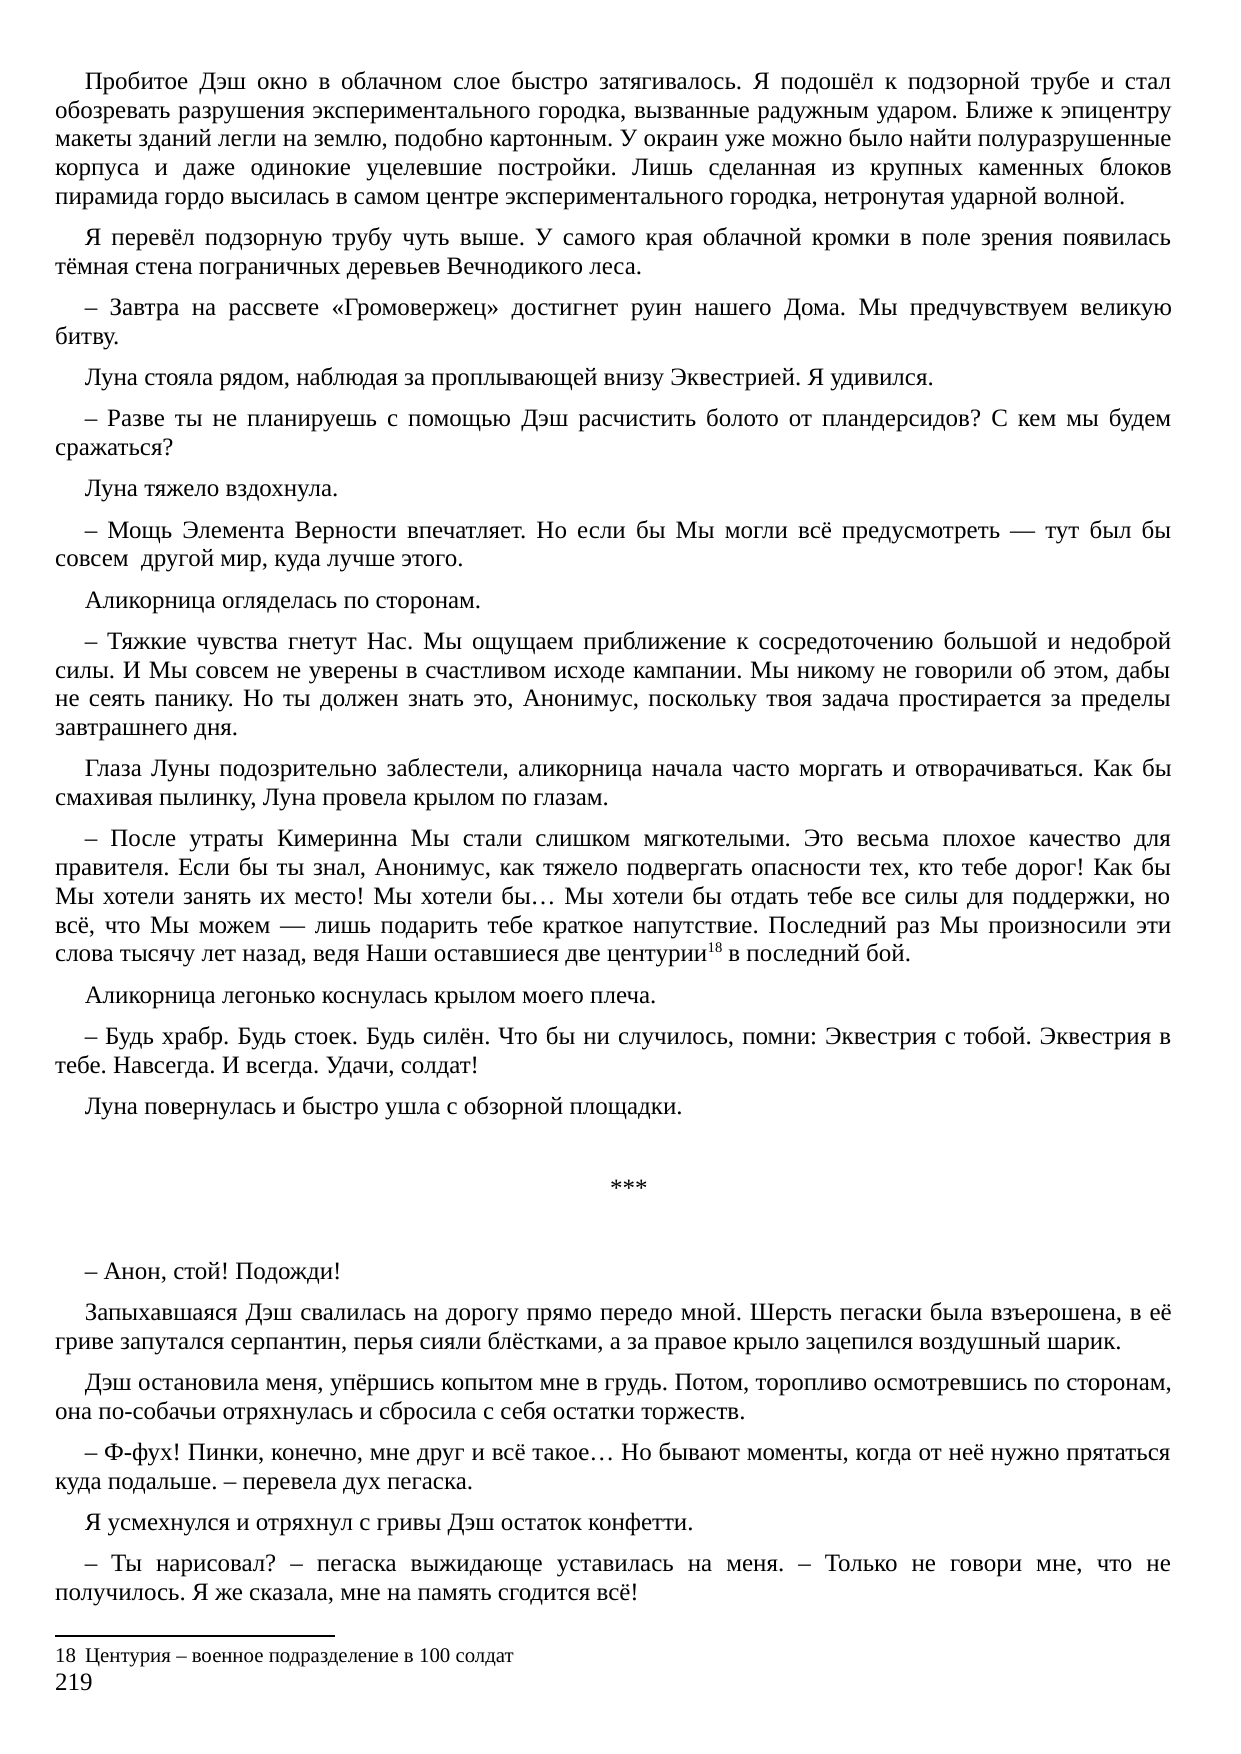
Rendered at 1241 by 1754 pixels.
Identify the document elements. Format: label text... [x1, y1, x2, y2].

text Луна тяжело вздохнула. [55, 473, 1173, 502]
text Луна повернулась и быстро ушла с обзорной площадки. [55, 1091, 1173, 1120]
text Пробитое Дэш окно в облачном слое быстро затягивалось. Я подошёл к подзорной трубе и стал обозревать разрушения экспериментального городка, вызванные радужным ударом. Ближе к эпицентру макеты зданий легли на землю, подобно картонным. У окраин уже можно было найти полуразрушенные корпуса и даже одинокие уцелевшие постройки. Лишь сделанная из крупных каменных блоков пирамида гордо высилась в самом центре экспериментального городка, нетронутая ударной волной. [55, 66, 1173, 210]
text – Анон, стой! Подожди! [55, 1256, 1173, 1285]
text Запыхавшаяся Дэш свалилась на дорогу прямо передо мной. Шерсть пегаски была взъерошена, в её гриве запутался серпантин, перья сияли блёстками, а за правое крыло зацепился воздушный шарик. [55, 1297, 1173, 1355]
text – Ф-фух! Пинки, конечно, мне друг и всё такое… Но бывают моменты, когда от неё нужно прятаться куда подальше. – перевела дух пегаска. [55, 1437, 1173, 1495]
text – Завтра на рассвете «Громовержец» достигнет руин нашего Дома. Мы предчувствуем великую битву. [55, 292, 1173, 350]
text Дэш остановила меня, упёршись копытом мне в грудь. Потом, торопливо осмотревшись по сторонам, она по-собачьи отряхнулась и сбросила с себя остатки торжеств. [55, 1367, 1173, 1425]
text Я усмехнулся и отряхнул с гривы Дэш остаток конфетти. [55, 1507, 1173, 1536]
text Я перевёл подзорную трубу чуть выше. У самого края облачной кромки в поле зрения появилась тёмная стена пограничных деревьев Вечнодикого леса. [55, 222, 1173, 280]
text – Будь храбр. Будь стоек. Будь силён. Что бы ни случилось, помни: Эквестрия с тобой. Эквестрия в тебе. Навсегда. И всегда. Удачи, солдат! [55, 1021, 1173, 1078]
text Центурия – военное подразделение в 100 солдат [55, 1642, 1173, 1667]
text Глаза Луны подозрительно заблестели, аликорница начала часто моргать и отворачиваться. Как бы смахивая пылинку, Луна провела крылом по глазам. [55, 753, 1173, 811]
text – Тяжкие чувства гнетут Нас. Мы ощущаем приближение к сосредоточению большой и недоброй силы. И Мы совсем не уверены в счастливом исходе кампании. Мы никому не говорили об этом, дабы не сеять панику. Но ты должен знать это, Анонимус, поскольку твоя задача простирается за пределы завтрашнего дня. [55, 626, 1173, 741]
text – Мощь Элемента Верности впечатляет. Но если бы Мы могли всё предусмотреть — тут был бы совсем другой мир, куда лучше этого. [55, 515, 1173, 572]
text Аликорница огляделась по сторонам. [55, 585, 1173, 613]
text – Разве ты не планируешь с помощью Дэш расчистить болото от пландерсидов? С кем мы будем сражаться? [55, 403, 1173, 461]
text *** [55, 1173, 1173, 1202]
text Аликорница легонько коснулась крылом моего плеча. [55, 980, 1173, 1008]
text Луна стояла рядом, наблюдая за проплывающей внизу Эквестрией. Я удивился. [55, 362, 1173, 391]
text – После утраты Кимеринна Мы стали слишком мягкотелыми. Это весьма плохое качество для правителя. Если бы ты знал, Анонимус, как тяжело подвергать опасности тех, кто тебе дорог! Как бы Мы хотели занять их место! Мы хотели бы… Мы хотели бы отдать тебе все силы для поддержки, но всё, что Мы можем — лишь подарить тебе краткое напутствие. Последний раз Мы произносили эти слова тысячу лет назад, ведя Наши оставшиеся две центурии в последний бой. [55, 823, 1173, 967]
text – Ты нарисовал? – пегаска выжидающе уставилась на меня. – Только не говори мне, что не получилось. Я же сказала, мне на память сгодится всё! [55, 1548, 1173, 1606]
